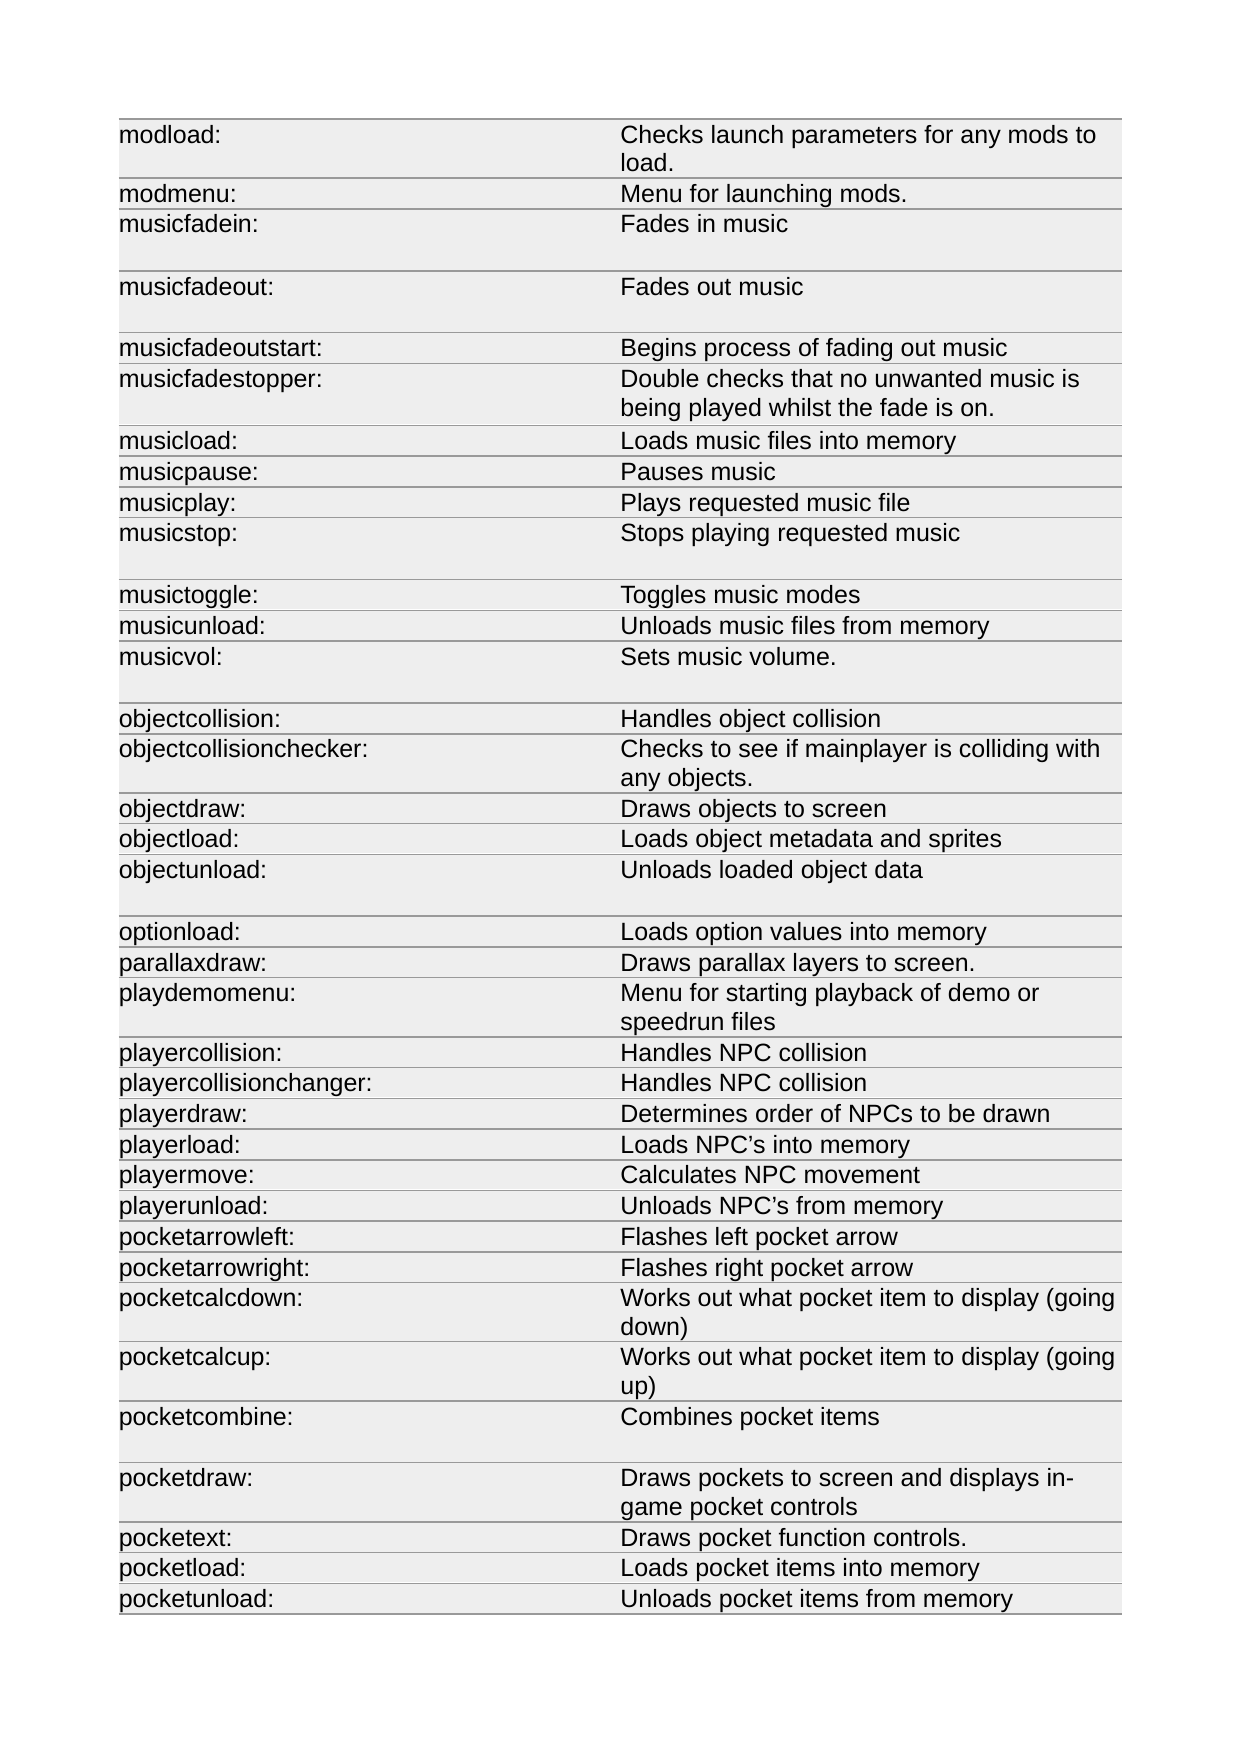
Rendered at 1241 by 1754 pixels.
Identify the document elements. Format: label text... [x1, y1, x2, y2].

table_cell Stops playing requested music [620, 518, 1122, 579]
table_cell Loads option values into memory [620, 917, 1122, 946]
table_cell playercollision: [119, 1038, 620, 1067]
table_cell Draws objects to screen [620, 794, 1122, 823]
table_cell musicstop: [119, 518, 620, 579]
table_cell Pauses music [620, 457, 1122, 486]
table_cell objectunload: [119, 855, 620, 915]
table_cell Menu for starting playback of demo or speedrun files [620, 978, 1122, 1036]
table_cell Unloads music files from memory [620, 611, 1122, 640]
table_cell Flashes right pocket arrow [620, 1253, 1122, 1282]
table_cell Begins process of fading out music [620, 333, 1122, 363]
table_cell pocketdraw: [119, 1463, 620, 1521]
table_cell Draws parallax layers to screen. [620, 948, 1122, 977]
table_cell pocketcombine: [119, 1402, 620, 1462]
table_cell optionload: [119, 917, 620, 946]
table_cell Draws pocket function controls. [620, 1523, 1122, 1552]
table_cell Plays requested music file [620, 488, 1122, 517]
table_cell pocketcalcdown: [119, 1283, 620, 1341]
table_cell Works out what pocket item to display (going up) [620, 1342, 1122, 1400]
table_cell pocketunload: [119, 1584, 620, 1613]
table_cell musicfadein: [119, 210, 620, 270]
table_cell Handles NPC collision [620, 1068, 1122, 1097]
table_cell Menu for launching mods. [620, 179, 1122, 208]
table_cell playerdraw: [119, 1099, 620, 1128]
table_cell musicfadestopper: [119, 364, 620, 424]
table_cell playdemomenu: [119, 978, 620, 1036]
table_cell Handles object collision [620, 704, 1122, 733]
table_cell playerload: [119, 1130, 620, 1159]
table_cell Handles NPC collision [620, 1038, 1122, 1067]
table_cell Checks launch parameters for any mods to load. [620, 120, 1122, 177]
table_cell musicplay: [119, 488, 620, 517]
table_cell Loads music files into memory [620, 426, 1122, 455]
table_cell playermove: [119, 1161, 620, 1189]
table_cell pocketext: [119, 1523, 620, 1552]
table_cell pocketcalcup: [119, 1342, 620, 1400]
table_cell Sets music volume. [620, 642, 1122, 702]
table_cell objectdraw: [119, 794, 620, 823]
table_cell Unloads pocket items from memory [620, 1584, 1122, 1613]
table_cell Toggles music modes [620, 580, 1122, 609]
table_cell modload: [119, 120, 620, 177]
table_cell Works out what pocket item to display (going down) [620, 1283, 1122, 1341]
table_cell parallaxdraw: [119, 948, 620, 977]
table_cell Checks to see if mainplayer is colliding with any objects. [620, 735, 1122, 792]
table_cell musicfadeout: [119, 272, 620, 332]
table_cell Combines pocket items [620, 1402, 1122, 1462]
table_cell Determines order of NPCs to be drawn [620, 1099, 1122, 1128]
table_cell Draws pockets to screen and displays in-game pocket controls [620, 1463, 1122, 1521]
table_cell Loads NPC’s into memory [620, 1130, 1122, 1159]
table_cell objectload: [119, 824, 620, 853]
table_cell pocketload: [119, 1553, 620, 1582]
table_cell pocketarrowleft: [119, 1222, 620, 1251]
table_cell Fades out music [620, 272, 1122, 332]
table_cell playerunload: [119, 1191, 620, 1220]
table_cell musicfadeoutstart: [119, 333, 620, 363]
table_cell Calculates NPC movement [620, 1161, 1122, 1189]
table_cell objectcollisionchecker: [119, 735, 620, 792]
table_cell Flashes left pocket arrow [620, 1222, 1122, 1251]
table_cell Fades in music [620, 210, 1122, 270]
table_cell pocketarrowright: [119, 1253, 620, 1282]
table_cell Unloads loaded object data [620, 855, 1122, 915]
table_cell musicvol: [119, 642, 620, 702]
table_cell objectcollision: [119, 704, 620, 733]
table_cell Loads object metadata and sprites [620, 824, 1122, 853]
table_cell musicload: [119, 426, 620, 455]
table_cell modmenu: [119, 179, 620, 208]
table_cell playercollisionchanger: [119, 1068, 620, 1097]
table_cell Double checks that no unwanted music is being played whilst the fade is on. [620, 364, 1122, 424]
table_cell musicpause: [119, 457, 620, 486]
table_cell Loads pocket items into memory [620, 1553, 1122, 1582]
table_cell musicunload: [119, 611, 620, 640]
table_cell musictoggle: [119, 580, 620, 609]
table_cell Unloads NPC’s from memory [620, 1191, 1122, 1220]
